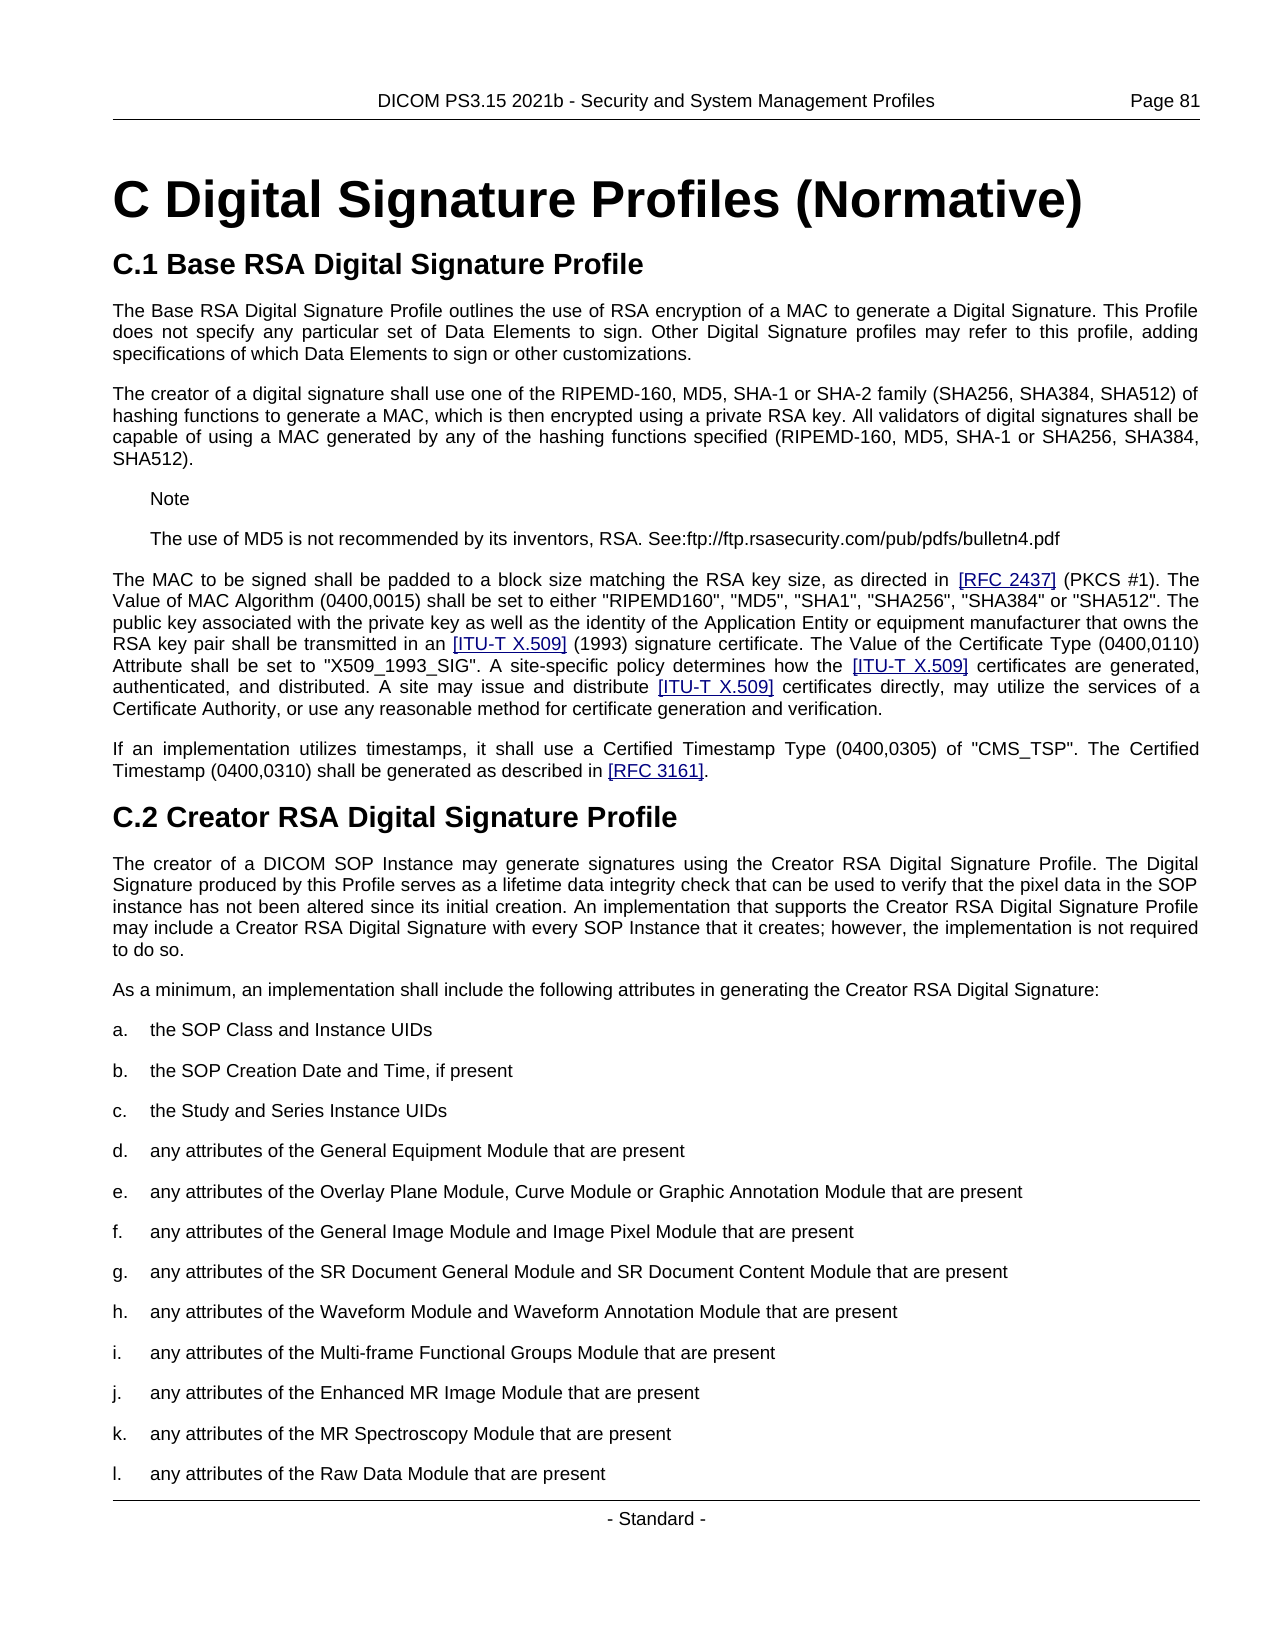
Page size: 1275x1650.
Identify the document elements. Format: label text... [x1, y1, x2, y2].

text If an implementation utilizes timestamps, it shall use a Certified Timestamp Type (0400,0305) of "CMS_TSP". The Certified Timestamp (0400,0310) shall be generated as described in [RFC 3161]. [112, 738, 1200, 781]
text l. any attributes of the Raw Data Module that are present [112, 1463, 1200, 1484]
text The use of MD5 is not recommended by its inventors, RSA. See:ftp://ftp.rsasecurity.com/pub/pdfs/bulletn4.pdf [150, 528, 1162, 550]
text C.2 Creator RSA Digital Signature Profile [112, 800, 1200, 833]
text The creator of a DICOM SOP Instance may generate signatures using the Creator RSA Digital Signature Profile. The Digital Signature produced by this Profile serves as a lifetime data integrity check that can be used to verify that the pixel data in the SOP instance has not been altered since its initial creation. An implementation that supports the Creator RSA Digital Signature Profile may include a Creator RSA Digital Signature with every SOP Instance that it creates; however, the implementation is not required to do so. [112, 852, 1200, 960]
text e. any attributes of the Overlay Plane Module, Curve Module or Graphic Annotation Module that are present [112, 1180, 1200, 1202]
text The creator of a digital signature shall use one of the RIPEMD-160, MD5, SHA-1 or SHA-2 family (SHA256, SHA384, SHA512) of hashing functions to generate a MAC, which is then encrypted using a private RSA key. All validators of digital signatures shall be capable of using a MAC generated by any of the hashing functions specified (RIPEMD-160, MD5, SHA-1 or SHA256, SHA384, SHA512). [112, 383, 1200, 469]
text j. any attributes of the Enhanced MR Image Module that are present [112, 1382, 1200, 1403]
text i. any attributes of the Multi-frame Functional Groups Module that are present [112, 1342, 1200, 1363]
text d. any attributes of the General Equipment Module that are present [112, 1140, 1200, 1162]
text C.1 Base RSA Digital Signature Profile [112, 247, 1200, 281]
text The MAC to be signed shall be padded to a block size matching the RSA key size, as directed in [RFC 2437] (PKCS #1). The Value of MAC Algorithm (0400,0015) shall be set to either "RIPEMD160", "MD5", "SHA1", "SHA256", "SHA384" or "SHA512". The public key associated with the private key as well as the identity of the Application Entity or equipment manufacturer that owns the RSA key pair shall be transmitted in an [ITU-T X.509] (1993) signature certificate. The Value of the Certificate Type (0400,0110) Attribute shall be set to "X509_1993_SIG". A site-specific policy determines how the [ITU-T X.509] certificates are generated, authenticated, and distributed. A site may issue and distribute [ITU-T X.509] certificates directly, may utilize the services of a Certificate Authority, or use any reasonable method for certificate generation and verification. [112, 568, 1200, 719]
text The Base RSA Digital Signature Profile outlines the use of RSA encryption of a MAC to generate a Digital Signature. This Profile does not specify any particular set of Data Elements to sign. Other Digital Signature profiles may refer to this profile, adding specifications of which Data Elements to sign or other customizations. [112, 299, 1200, 364]
text a. the SOP Class and Instance UIDs [112, 1019, 1200, 1041]
text b. the SOP Creation Date and Time, if present [112, 1059, 1200, 1081]
text f. any attributes of the General Image Module and Image Pixel Module that are present [112, 1221, 1200, 1242]
text g. any attributes of the SR Document General Module and SR Document Content Module that are present [112, 1261, 1200, 1283]
text h. any attributes of the Waveform Module and Waveform Annotation Module that are present [112, 1301, 1200, 1323]
text Note [150, 488, 1162, 509]
text k. any attributes of the MR Spectroscopy Module that are present [112, 1422, 1200, 1444]
text As a minimum, an implementation shall include the following attributes in generating the Creator RSA Digital Signature: [112, 979, 1200, 1000]
text C Digital Signature Profiles (Normative) [112, 169, 1200, 228]
text c. the Study and Series Instance UIDs [112, 1100, 1200, 1121]
